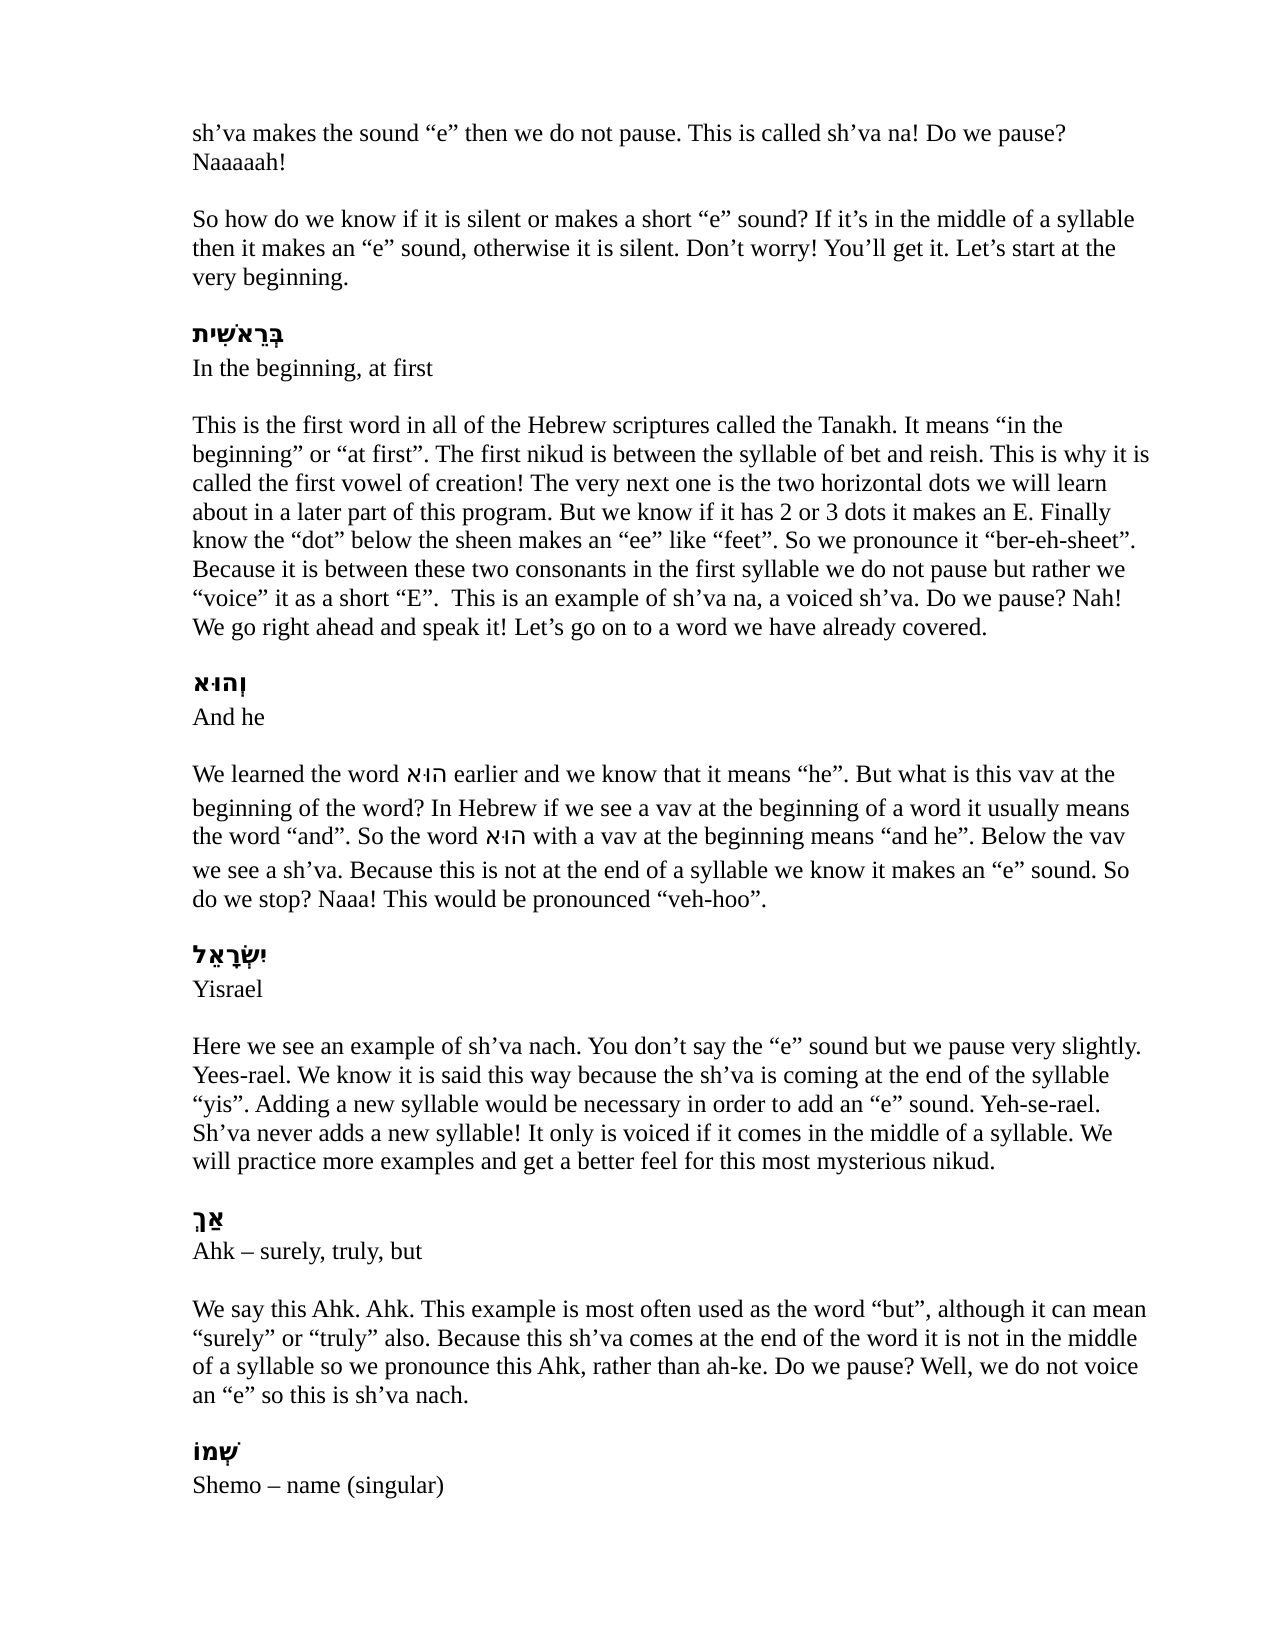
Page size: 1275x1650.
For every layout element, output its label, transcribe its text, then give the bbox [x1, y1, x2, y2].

text This is the first word in all of the Hebrew scriptures called the Tanakh. It means “in the beginning” or “at first”. The first nikud is between the syllable of bet and reish. This is why it is called the first vowel of creation! The very next one is the two horizontal dots we will learn about in a later part of this program. But we know if it has 2 or 3 dots it makes an E. Finally know the “dot” below the sheen makes an “ee” like “feet”. So we pronounce it “ber-eh-sheet”. Because it is between these two consonants in the first syllable we do not pause but rather we “voice” it as a short “E”. This is an example of sh’va na, a voiced sh’va. Do we pause? Nah! We go right ahead and speak it! Let’s go on to a word we have already covered. [192, 410, 1157, 640]
text In the beginning, at first [192, 353, 1157, 382]
text שְׁמוֹ [192, 1438, 1157, 1470]
text So how do we know if it is silent or makes a short “e” sound? If it’s in the middle of a syllable then it makes an “e” sound, otherwise it is silent. Don’t worry! You’ll get it. Let’s start at the very beginning. [192, 204, 1157, 291]
text We learned the word הוּא earlier and we know that it means “he”. But what is this vav at the beginning of the word? In Hebrew if we see a vav at the beginning of a word it usually means the word “and”. So the word הוּא with a vav at the beginning means “and he”. Below the vav we see a sh’va. Because this is not at the end of a syllable we know it makes an “e” sound. So do we stop? Naaa! This would be pronounced “veh-hoo”. [192, 759, 1157, 912]
text We say this Ahk. Ahk. This example is most often used as the word “but”, although it can mean “surely” or “truly” also. Because this sh’va comes at the end of the word it is not in the middle of a syllable so we pronounce this Ahk, rather than ah-ke. Do we pause? Well, we do not voice an “e” so this is sh’va nach. [192, 1294, 1157, 1409]
text יִשְׂרָאֵל [192, 941, 1157, 974]
text Yisrael [192, 974, 1157, 1003]
text Shemo – name (singular) [192, 1470, 1157, 1499]
text בְּרֵאשִׁית‎ [192, 319, 1157, 353]
text sh’va makes the sound “e” then we do not pause. This is called sh’va na! Do we pause? Naaaaah! [192, 118, 1157, 176]
text Here we see an example of sh’va nach. You don’t say the “e” sound but we pause very slightly. Yees-rael. We know it is said this way because the sh’va is coming at the end of the syllable “yis”. Adding a new syllable would be necessary in order to add an “e” sound. Yeh-se-rael. Sh’va never adds a new syllable! It only is voiced if it comes in the middle of a syllable. We will practice more examples and get a better feel for this most mysterious nikud. [192, 1031, 1157, 1175]
text וְהוּא [192, 669, 1157, 702]
text אַךְ [192, 1204, 1157, 1236]
text Ahk – surely, truly, but [192, 1236, 1157, 1265]
text And he [192, 702, 1157, 730]
